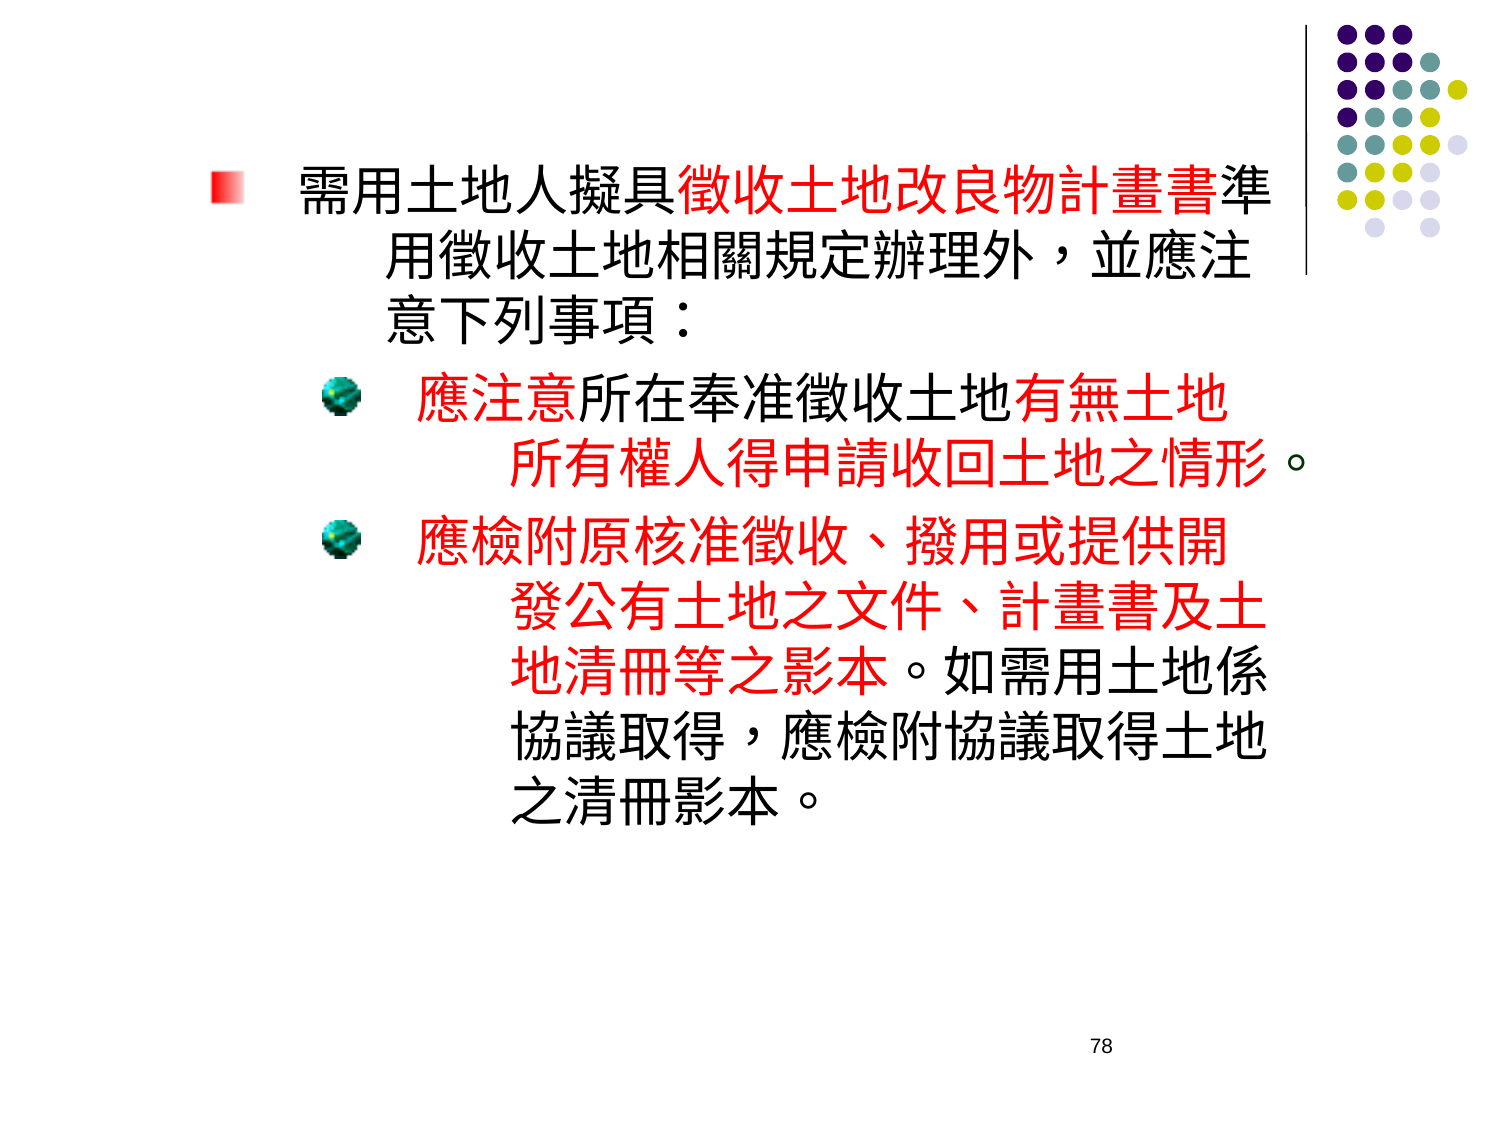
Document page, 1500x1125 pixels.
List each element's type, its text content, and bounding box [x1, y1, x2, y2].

text_box [1074, 1025, 1426, 1101]
list 需用土地人擬具徵收土地改良物計畫書準用徵收土地相關規定辦理外，並應注意下列事項： 應注意所在奉准徵收土地有無土地所有權人得申請收回土地之情形。 應檢附原核准徵收、撥用或提供開發公有土地之文件、計畫書及土地清冊等之影本。如需用土地係協議取得，應檢附協議取得土地之清冊影本。 [194, 148, 1294, 1052]
